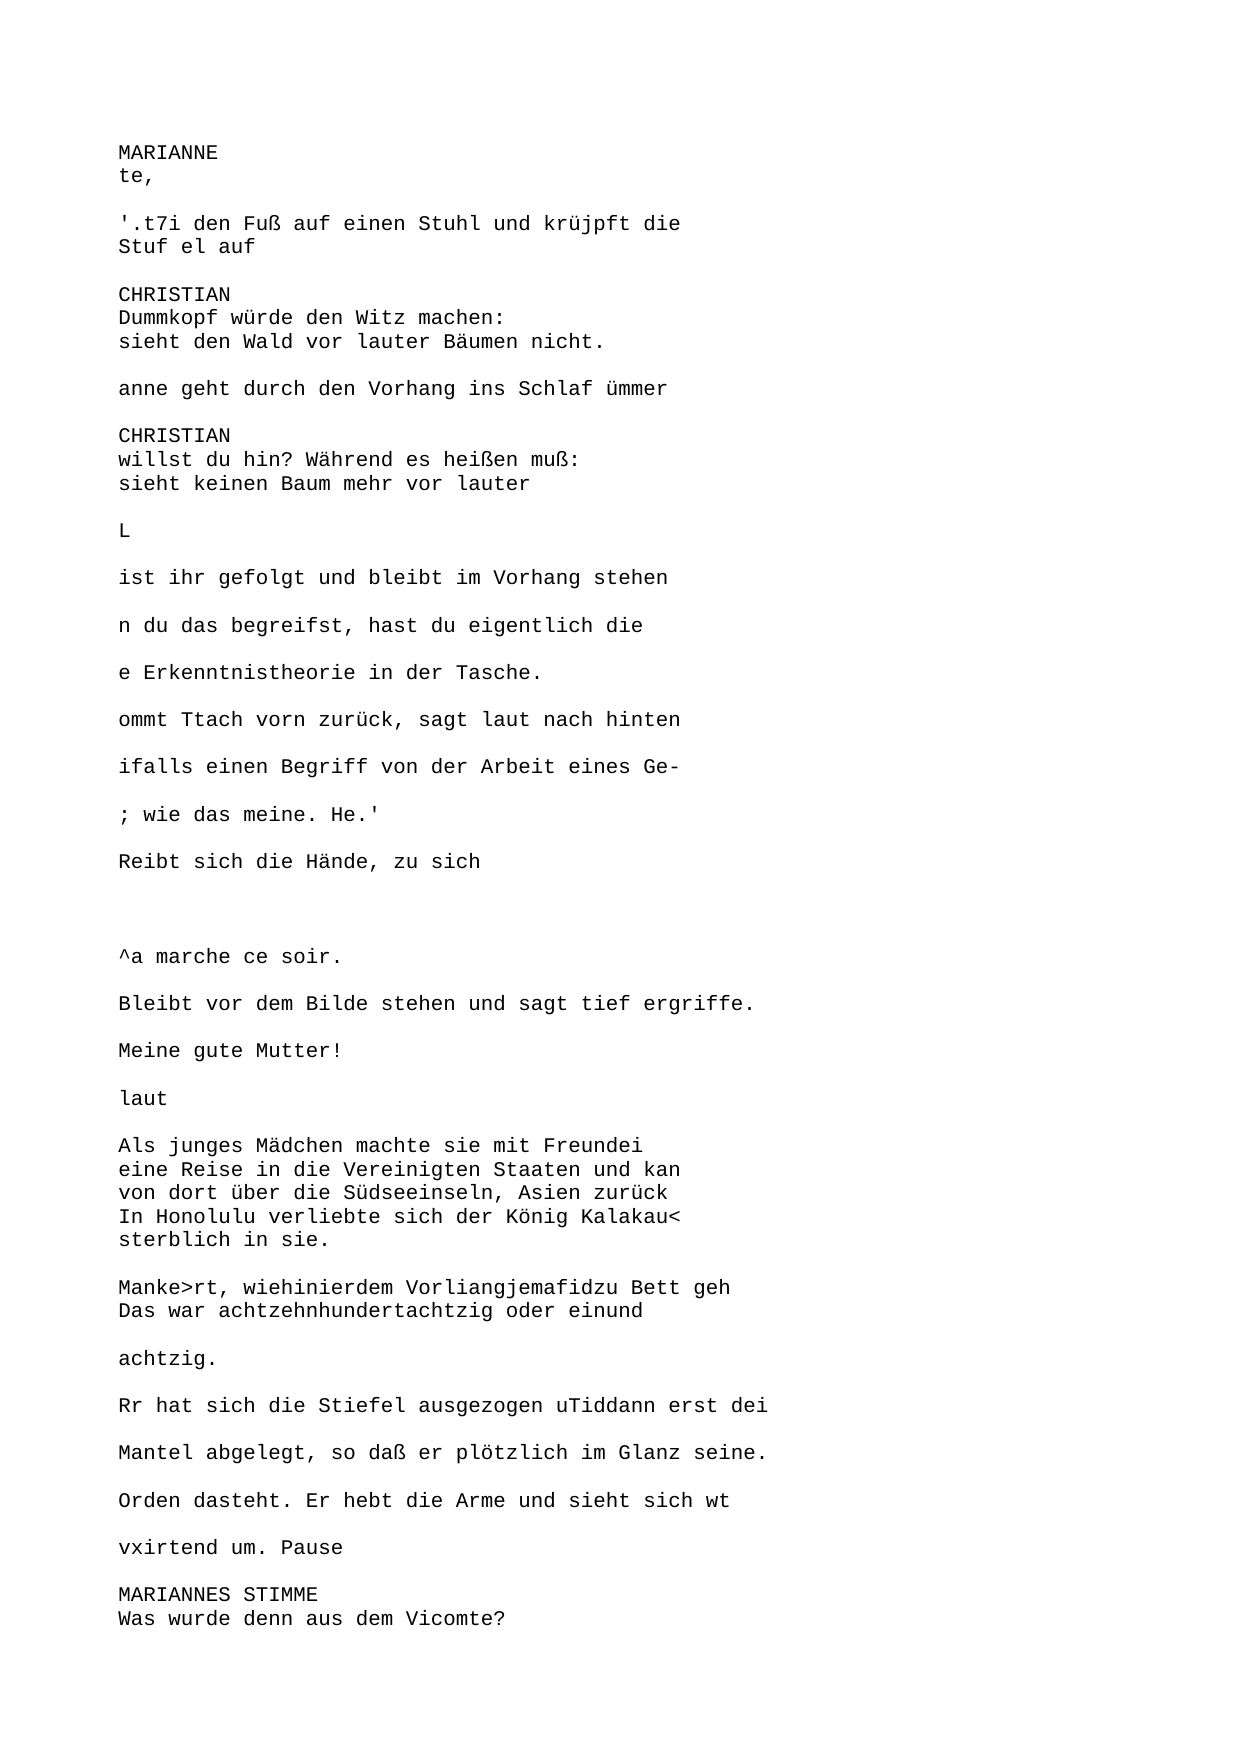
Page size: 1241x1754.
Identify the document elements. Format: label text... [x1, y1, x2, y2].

text Das war achtzehnhundertachtzig oder einund [118, 1300, 1122, 1324]
text '.t7i den Fuß auf einen Stuhl und krüjpft die [118, 213, 1122, 236]
text anne geht durch den Vorhang ins Schlaf ümmer [118, 378, 1122, 402]
text Mantel abgelegt, so daß er plötzlich im Glanz seine. [118, 1442, 1122, 1466]
text ; wie das meine. He.' [118, 804, 1122, 827]
text In Honolulu verliebte sich der König Kalakau< [118, 1206, 1122, 1229]
text Rr hat sich die Stiefel ausgezogen uTiddann erst dei [118, 1395, 1122, 1419]
text CHRISTIAN [118, 284, 1122, 307]
text sieht den Wald vor lauter Bäumen nicht. [118, 331, 1122, 354]
text ifalls einen Begriff von der Arbeit eines Ge- [118, 757, 1122, 780]
text willst du hin? Während es heißen muß: [118, 449, 1122, 473]
text von dort über die Südseeinseln, Asien zurück [118, 1182, 1122, 1206]
text te, [118, 165, 1122, 189]
text achtzig. [118, 1348, 1122, 1371]
text Reibt sich die Hände, zu sich [118, 851, 1122, 875]
text L [118, 520, 1122, 544]
text vxirtend um. Pause [118, 1537, 1122, 1561]
text Bleibt vor dem Bilde stehen und sagt tief ergriffe. [118, 993, 1122, 1017]
text sterblich in sie. [118, 1229, 1122, 1253]
text sieht keinen Baum mehr vor lauter [118, 473, 1122, 496]
text Meine gute Mutter! [118, 1040, 1122, 1064]
text eine Reise in die Vereinigten Staaten und kan [118, 1158, 1122, 1182]
text MARIANNE [118, 142, 1122, 165]
text CHRISTIAN [118, 426, 1122, 449]
text Dummkopf würde den Witz machen: [118, 307, 1122, 331]
text ist ihr gefolgt und bleibt im Vorhang stehen [118, 567, 1122, 591]
text laut [118, 1088, 1122, 1111]
text Als junges Mädchen machte sie mit Freundei [118, 1135, 1122, 1158]
text Stuf el auf [118, 236, 1122, 260]
text n du das begreifst, hast du eigentlich die [118, 615, 1122, 638]
text ommt Ttach vorn zurück, sagt laut nach hinten [118, 709, 1122, 733]
text e Erkenntnistheorie in der Tasche. [118, 662, 1122, 686]
text Manke>rt, wiehinierdem Vorliangjemafidzu Bett geh [118, 1277, 1122, 1300]
text Was wurde denn aus dem Vicomte? [118, 1608, 1122, 1631]
text MARIANNES STIMME [118, 1584, 1122, 1608]
text Orden dasteht. Er hebt die Arme und sieht sich wt [118, 1489, 1122, 1513]
text ^a marche ce soir. [118, 946, 1122, 969]
